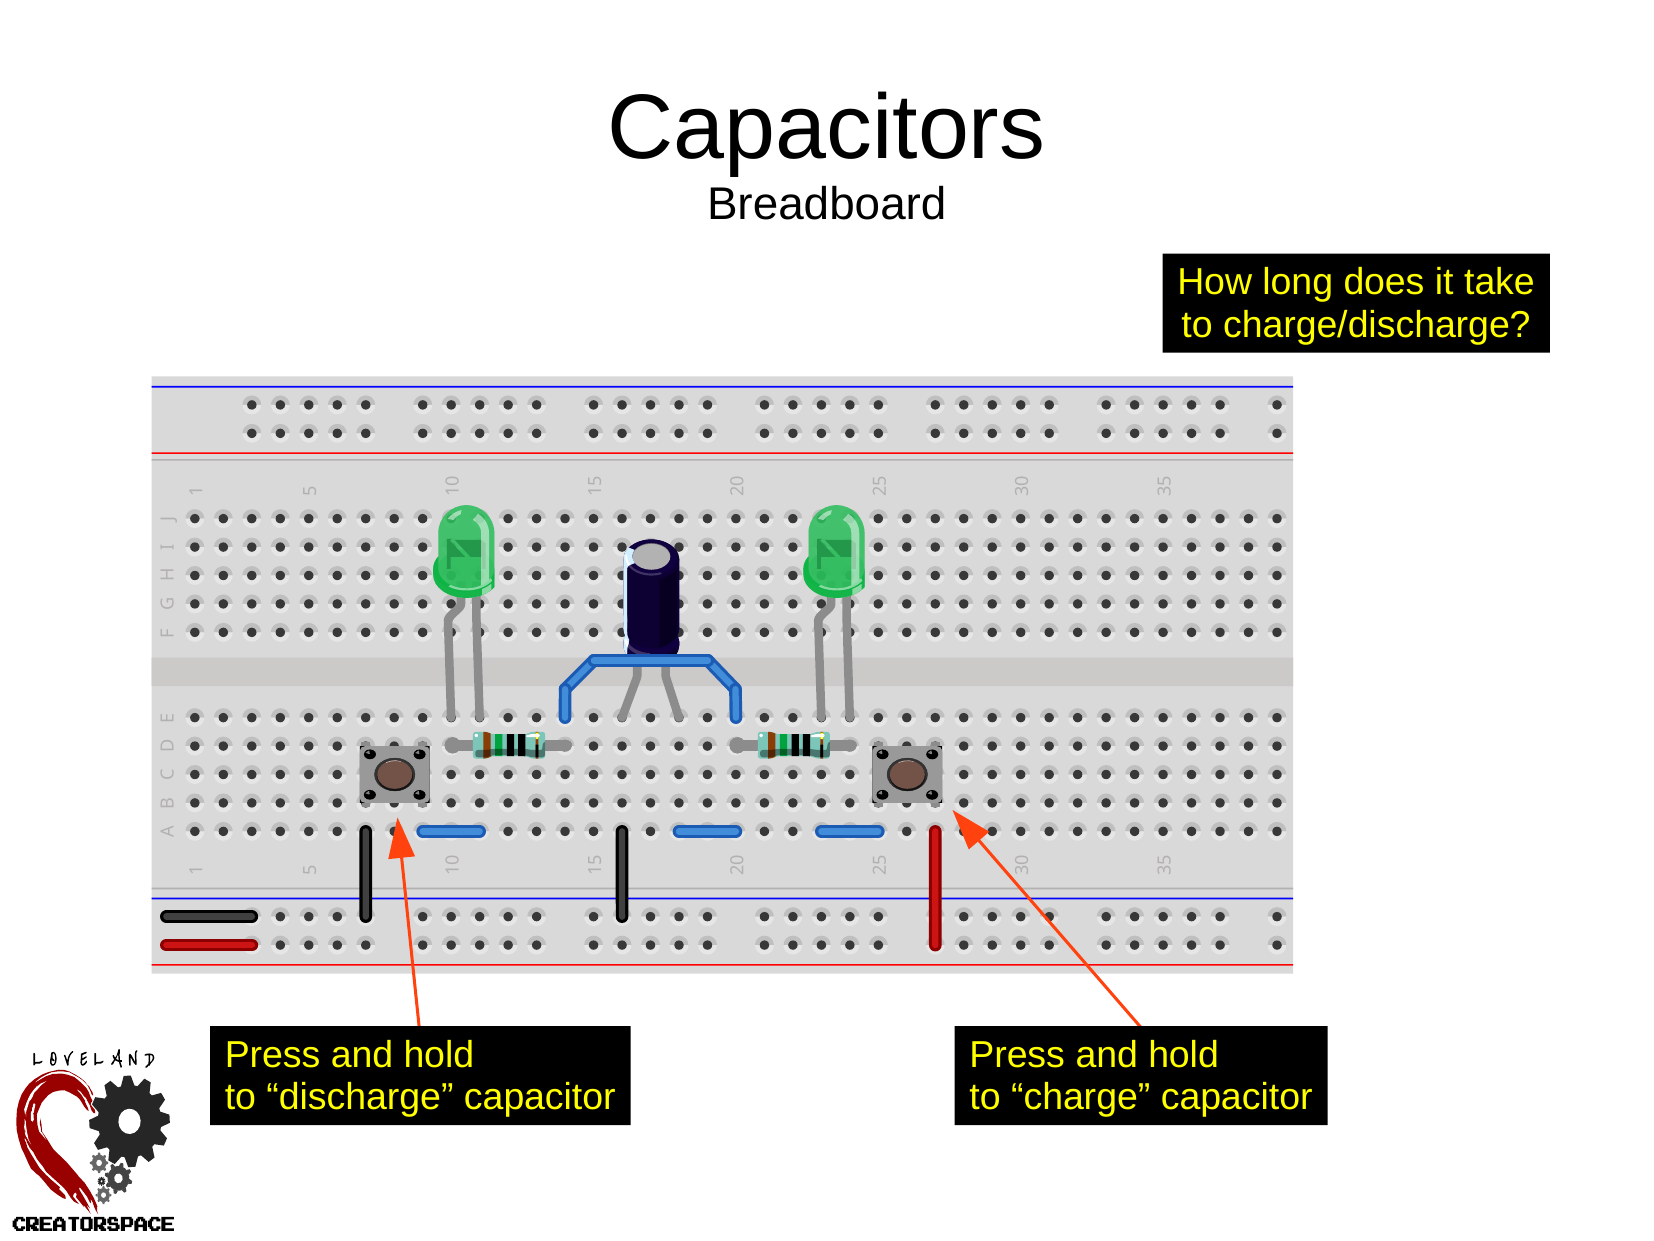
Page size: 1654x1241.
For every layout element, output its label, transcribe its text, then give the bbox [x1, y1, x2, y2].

text_box How long does it take to charge/discharge? [1162, 253, 1550, 353]
text_box Press and hold to “discharge” capacitor [210, 1026, 631, 1126]
picture [150, 375, 1294, 976]
text_box Press and hold to “charge” capacitor [954, 1026, 1328, 1126]
title Capacitors Breadboard [82, 49, 1571, 257]
